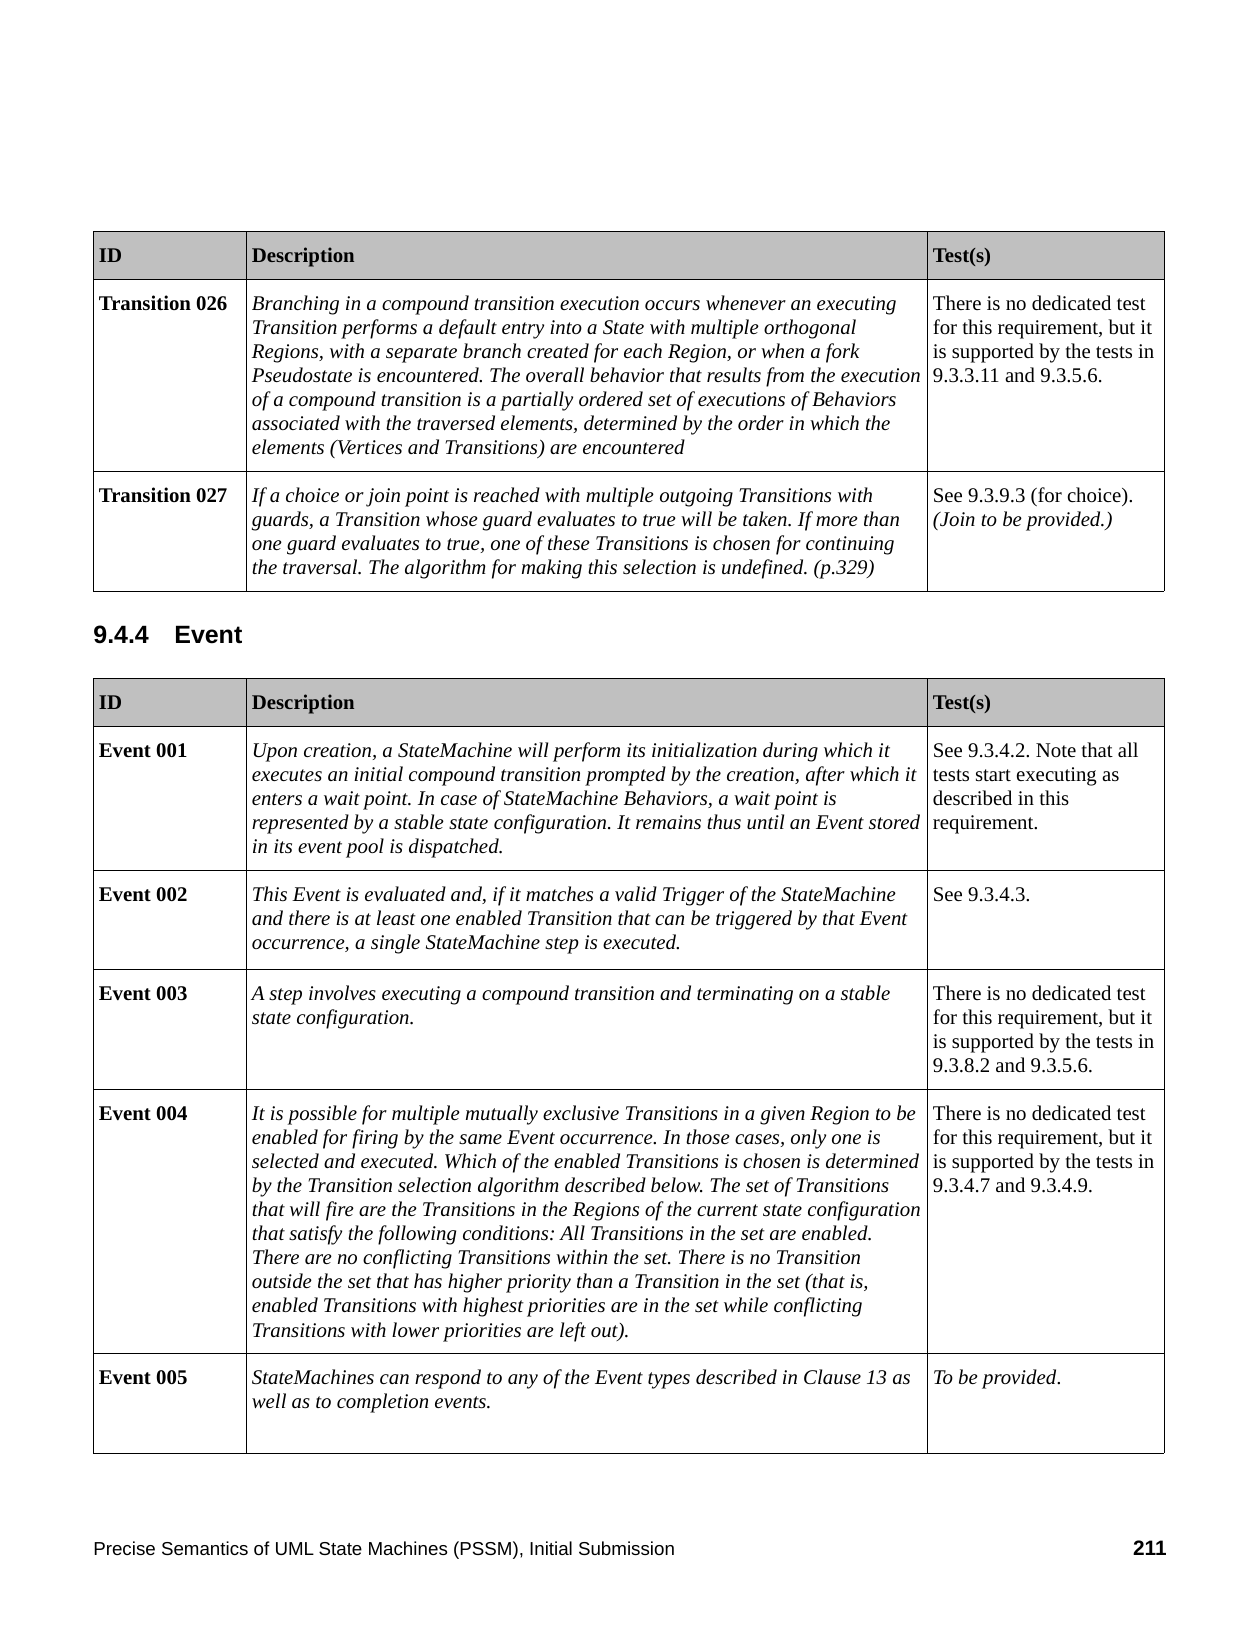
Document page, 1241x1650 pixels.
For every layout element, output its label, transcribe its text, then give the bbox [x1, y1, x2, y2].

table_cell Upon creation, a StateMachine will perform its initialization during which it executes an initial compound transition prompted by the creation, after which it enters a wait point. In case of StateMachine Behaviors, a wait point is represented by a stable state configuration. It remains thus until an Event stored in its event pool is dispatched. [247, 727, 927, 870]
table_cell Transition 027 [94, 472, 246, 591]
table_cell See 11.1.1.3 (for choice). (Join to be provided.) [928, 472, 1164, 591]
table_cell Transition 026 [94, 280, 246, 471]
table_header Test(s) [928, 232, 1164, 279]
table_cell There is no dedicated test for this requirement, but it is supported by the tests in 9.3.3.11 and 9.3.5.6. [928, 280, 1164, 471]
table_cell There is no dedicated test for this requirement, but it is supported by the tests in 10.1.1.2 and 9.3.5.6. [928, 970, 1164, 1089]
table_cell Event 001 [94, 727, 246, 870]
table_header ID [94, 679, 246, 726]
table_cell Event 004 [94, 1090, 246, 1353]
table_header Test(s) [928, 679, 1164, 726]
table_cell To be provided. [928, 1354, 1164, 1452]
table_cell Event 002 [94, 871, 246, 969]
table_cell Event 005 [94, 1354, 246, 1452]
table_cell StateMachines can respond to any of the Event types described in Clause 13 as well as to completion events. [247, 1354, 927, 1452]
table_header ID [94, 232, 246, 279]
table_cell See 9.3.4.2. Note that all tests start executing as described in this requirement. [928, 727, 1164, 870]
table_cell This Event is evaluated and, if it matches a valid Trigger of the StateMachine and there is at least one enabled Transition that can be triggered by that Event occurrence, a single StateMachine step is executed. [247, 871, 927, 969]
subtitle Event [93, 620, 1164, 649]
table_cell Branching in a compound transition execution occurs whenever an executing Transition performs a default entry into a State with multiple orthogonal Regions, with a separate branch created for each Region, or when a fork Pseudostate is encountered. The overall behavior that results from the execution of a compound transition is a partially ordered set of executions of Behaviors associated with the traversed elements, determined by the order in which the elements (Vertices and Transitions) are encountered [247, 280, 927, 471]
table_cell Event 003 [94, 970, 246, 1089]
table_header Description [247, 679, 927, 726]
table_cell If a choice or join point is reached with multiple outgoing Transitions with guards, a Transition whose guard evaluates to true will be taken. If more than one guard evaluates to true, one of these Transitions is chosen for continuing the traversal. The algorithm for making this selection is undefined. (p.329) [247, 472, 927, 591]
table_cell A step involves executing a compound transition and terminating on a stable state configuration. [247, 970, 927, 1089]
table_cell It is possible for multiple mutually exclusive Transitions in a given Region to be enabled for firing by the same Event occurrence. In those cases, only one is selected and executed. Which of the enabled Transitions is chosen is determined by the Transition selection algorithm described below. The set of Transitions that will fire are the Transitions in the Regions of the current state configuration that satisfy the following conditions: All Transitions in the set are enabled. There are no conflicting Transitions within the set. There is no Transition outside the set that has higher priority than a Transition in the set (that is, enabled Transitions with highest priorities are in the set while conflicting Transitions with lower priorities are left out). [247, 1090, 927, 1353]
table_cell There is no dedicated test for this requirement, but it is supported by the tests in 9.3.4.7 and 9.3.4.9. [928, 1090, 1164, 1353]
table_cell See 9.3.4.3. [928, 871, 1164, 969]
table_header Description [247, 232, 927, 279]
